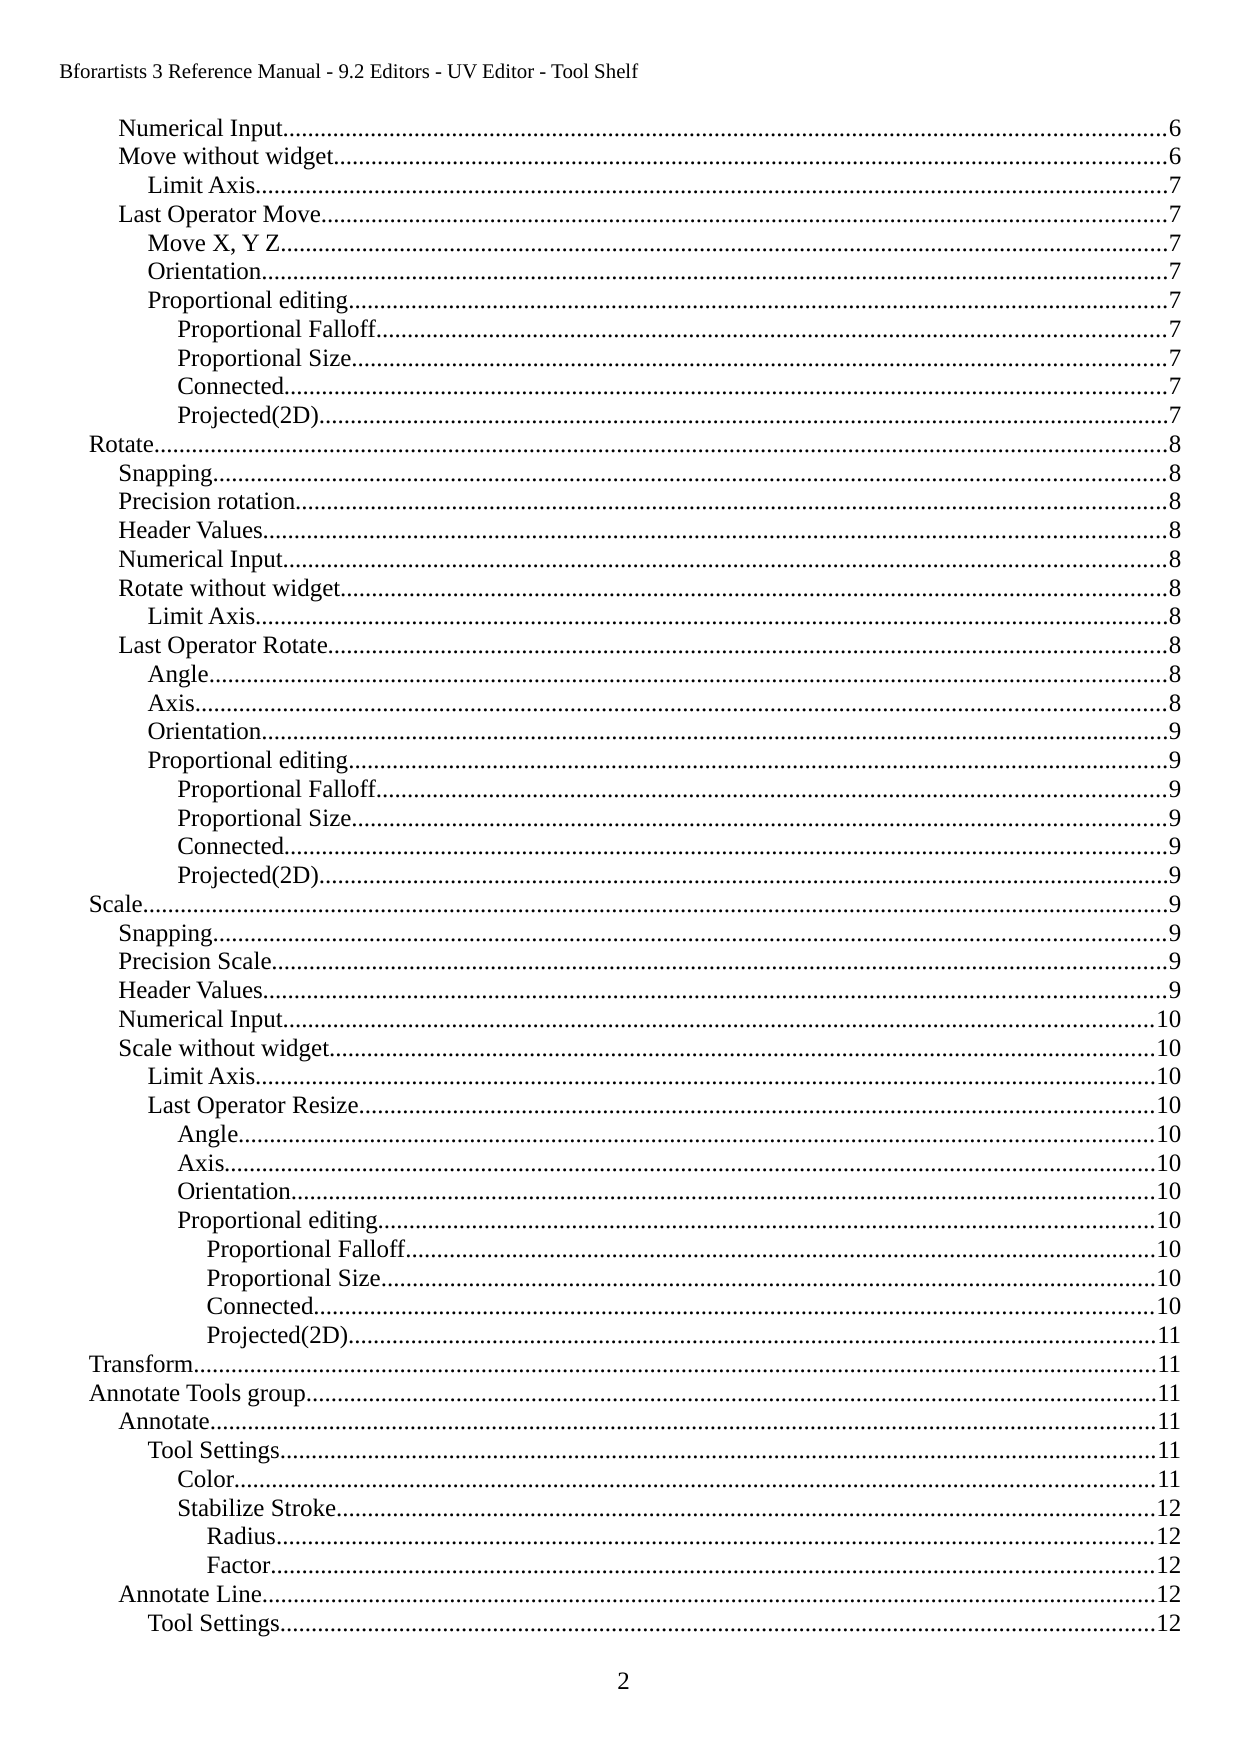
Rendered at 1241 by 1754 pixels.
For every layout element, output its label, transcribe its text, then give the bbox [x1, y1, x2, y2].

text Rotate without widget 8 [118, 573, 1181, 601]
text Tool Settings 12 [147, 1608, 1181, 1636]
text Color 11 [177, 1464, 1181, 1493]
text Annotate Line 12 [118, 1579, 1181, 1608]
text Proportional Falloff 9 [177, 774, 1181, 803]
text Snapping 9 [118, 918, 1181, 946]
text Last Operator Resize 10 [147, 1090, 1181, 1119]
text Header Values 8 [118, 515, 1181, 544]
text Numerical Input 10 [118, 1004, 1181, 1033]
text Orientation 7 [147, 256, 1181, 285]
text Projected(2D) 9 [177, 860, 1181, 889]
text Limit Axis 7 [147, 170, 1181, 199]
text Annotate 11 [118, 1406, 1181, 1435]
text Proportional Falloff 7 [177, 314, 1181, 343]
text Limit Axis 10 [147, 1061, 1181, 1090]
text Angle 8 [147, 659, 1181, 688]
text Scale 9 [88, 889, 1181, 918]
text Axis 8 [147, 688, 1181, 716]
text Move X, Y Z 7 [147, 228, 1181, 256]
text Proportional Falloff 10 [206, 1234, 1181, 1263]
text Numerical Input 6 [118, 113, 1181, 141]
text Proportional Size 7 [177, 343, 1181, 371]
text Transform 11 [88, 1349, 1181, 1378]
text Connected 7 [177, 371, 1181, 400]
text Axis 10 [177, 1148, 1181, 1176]
text Orientation 9 [147, 716, 1181, 745]
text Proportional Size 10 [206, 1263, 1181, 1291]
text Angle 10 [177, 1119, 1181, 1148]
text Annotate Tools group 11 [88, 1378, 1181, 1406]
text Proportional editing 9 [147, 745, 1181, 774]
text Precision rotation 8 [118, 486, 1181, 515]
text Limit Axis 8 [147, 601, 1181, 630]
text Numerical Input 8 [118, 544, 1181, 573]
text Projected(2D) 11 [206, 1320, 1181, 1349]
text Proportional editing 7 [147, 285, 1181, 314]
text Orientation 10 [177, 1176, 1181, 1205]
text Move without widget 6 [118, 141, 1181, 170]
text Proportional Size 9 [177, 803, 1181, 831]
text Radius 12 [206, 1521, 1181, 1550]
text Scale without widget 10 [118, 1033, 1181, 1061]
text Last Operator Rotate 8 [118, 630, 1181, 659]
text Precision Scale 9 [118, 946, 1181, 975]
text Proportional editing 10 [177, 1205, 1181, 1234]
text Projected(2D) 7 [177, 400, 1181, 429]
text Tool Settings 11 [147, 1435, 1181, 1464]
text Snapping 8 [118, 458, 1181, 486]
text Factor 12 [206, 1550, 1181, 1579]
text Stabilize Stroke 12 [177, 1493, 1181, 1521]
text Connected 10 [206, 1291, 1181, 1320]
text Connected 9 [177, 831, 1181, 860]
text Rotate 8 [88, 429, 1181, 458]
text Header Values 9 [118, 975, 1181, 1004]
text Last Operator Move 7 [118, 199, 1181, 228]
